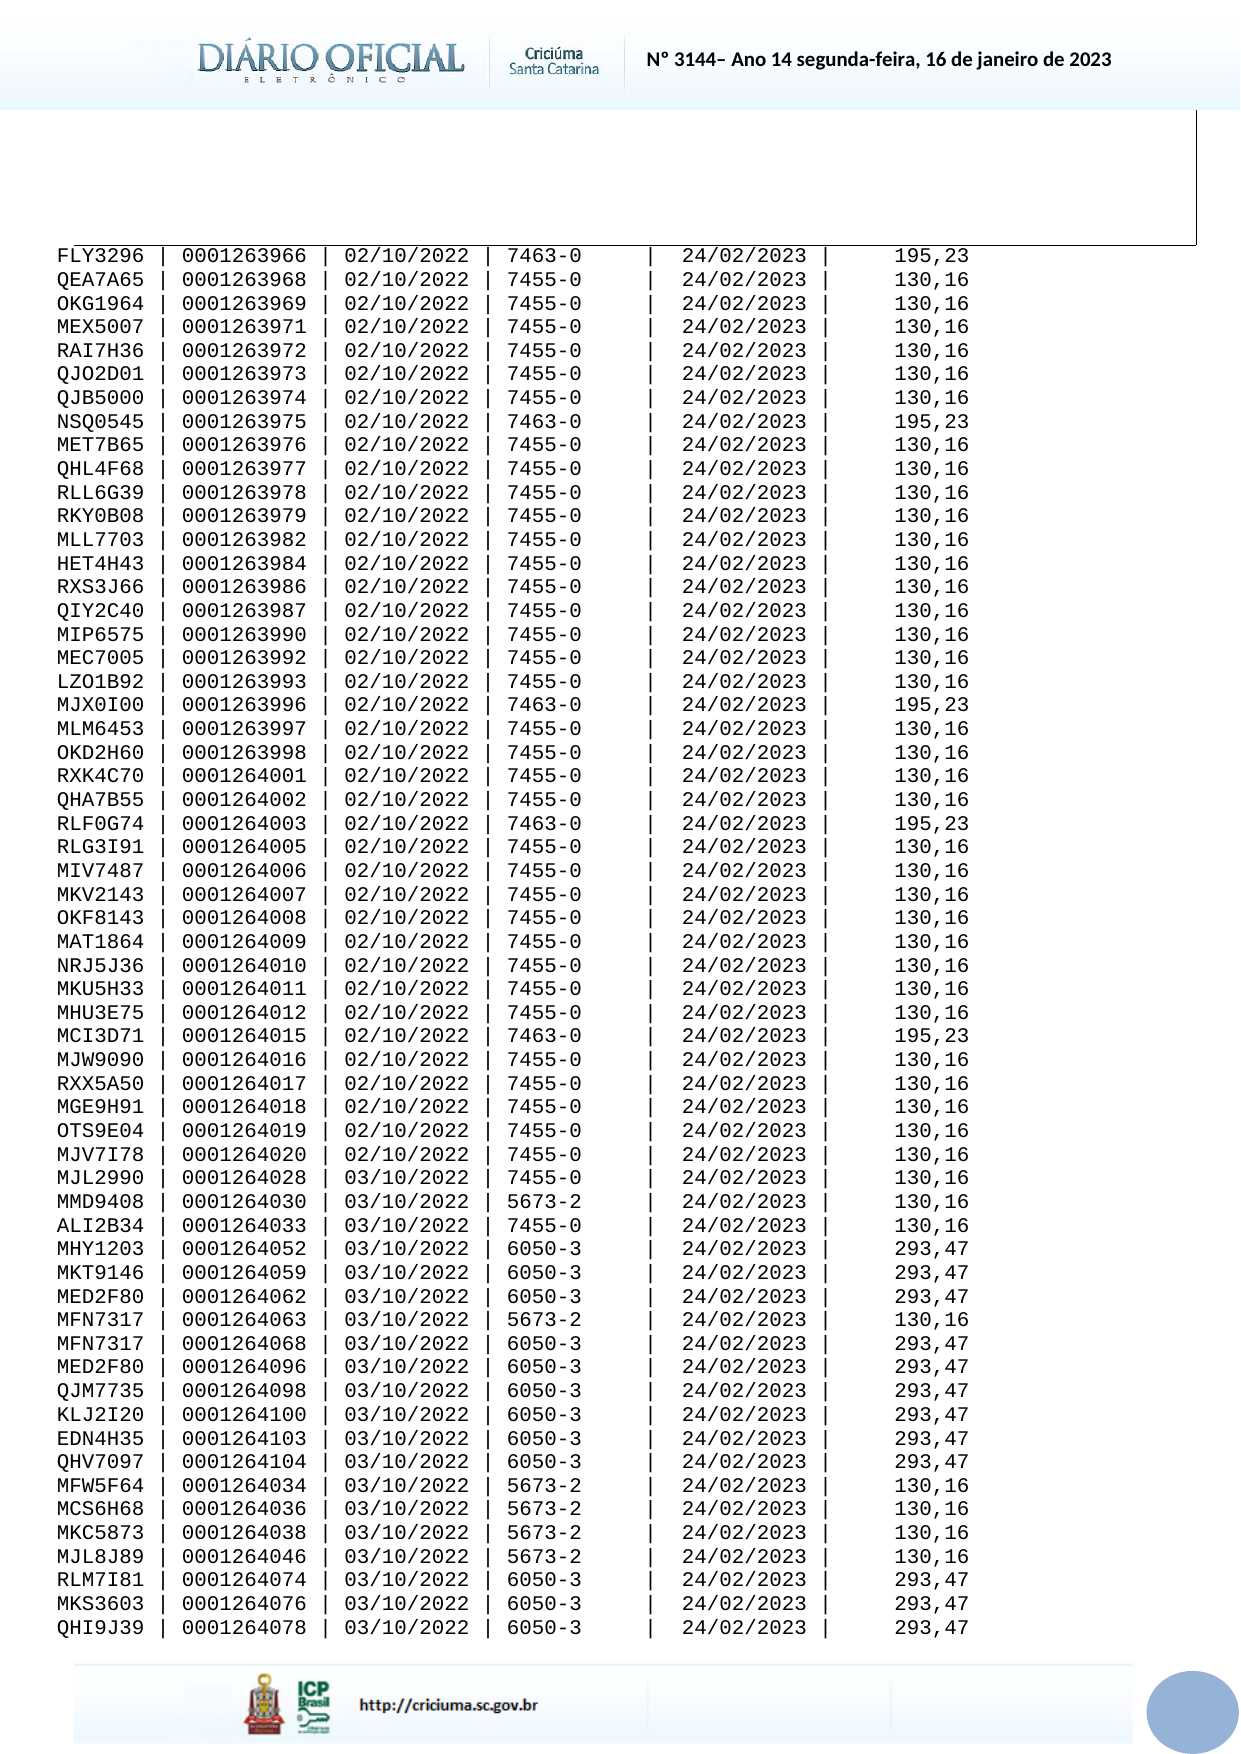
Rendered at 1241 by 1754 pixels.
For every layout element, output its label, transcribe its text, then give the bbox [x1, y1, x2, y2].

text KLJ2I20 | 0001264100 | 03/10/2022 | 6050-3 | 24/02/2023 | 293,47 [44, 1404, 1196, 1427]
text RAI7H36 | 0001263972 | 02/10/2022 | 7455-0 | 24/02/2023 | 130,16 [44, 340, 1196, 363]
text RLF0G74 | 0001264003 | 02/10/2022 | 7463-0 | 24/02/2023 | 195,23 [44, 813, 1196, 836]
text QHL4F68 | 0001263977 | 02/10/2022 | 7455-0 | 24/02/2023 | 130,16 [44, 458, 1196, 482]
text FLY3296 | 0001263966 | 02/10/2022 | 7463-0 | 24/02/2023 | 195,23 [44, 245, 1196, 269]
text MEC7005 | 0001263992 | 02/10/2022 | 7455-0 | 24/02/2023 | 130,16 [44, 647, 1196, 671]
text QHA7B55 | 0001264002 | 02/10/2022 | 7455-0 | 24/02/2023 | 130,16 [44, 789, 1196, 813]
text OKD2H60 | 0001263998 | 02/10/2022 | 7455-0 | 24/02/2023 | 130,16 [44, 742, 1196, 765]
text MCI3D71 | 0001264015 | 02/10/2022 | 7463-0 | 24/02/2023 | 195,23 [44, 1026, 1196, 1049]
text MLM6453 | 0001263997 | 02/10/2022 | 7455-0 | 24/02/2023 | 130,16 [44, 718, 1196, 742]
text QHI9J39 | 0001264078 | 03/10/2022 | 6050-3 | 24/02/2023 | 293,47 [44, 1617, 1196, 1640]
text MKV2143 | 0001264007 | 02/10/2022 | 7455-0 | 24/02/2023 | 130,16 [44, 884, 1196, 907]
text LZO1B92 | 0001263993 | 02/10/2022 | 7455-0 | 24/02/2023 | 130,16 [44, 671, 1196, 694]
text MIV7487 | 0001264006 | 02/10/2022 | 7455-0 | 24/02/2023 | 130,16 [44, 860, 1196, 884]
text MJX0I00 | 0001263996 | 02/10/2022 | 7463-0 | 24/02/2023 | 195,23 [44, 694, 1196, 718]
text NRJ5J36 | 0001264010 | 02/10/2022 | 7455-0 | 24/02/2023 | 130,16 [44, 954, 1196, 978]
text MED2F80 | 0001264062 | 03/10/2022 | 6050-3 | 24/02/2023 | 293,47 [44, 1286, 1196, 1309]
text MFN7317 | 0001264068 | 03/10/2022 | 6050-3 | 24/02/2023 | 293,47 [44, 1333, 1196, 1357]
text RXX5A50 | 0001264017 | 02/10/2022 | 7455-0 | 24/02/2023 | 130,16 [44, 1073, 1196, 1096]
text MMD9408 | 0001264030 | 03/10/2022 | 5673-2 | 24/02/2023 | 130,16 [44, 1191, 1196, 1215]
text MJL8J89 | 0001264046 | 03/10/2022 | 5673-2 | 24/02/2023 | 130,16 [44, 1546, 1196, 1569]
text OKF8143 | 0001264008 | 02/10/2022 | 7455-0 | 24/02/2023 | 130,16 [44, 907, 1196, 931]
text QEA7A65 | 0001263968 | 02/10/2022 | 7455-0 | 24/02/2023 | 130,16 [44, 269, 1196, 292]
text QJB5000 | 0001263974 | 02/10/2022 | 7455-0 | 24/02/2023 | 130,16 [44, 387, 1196, 411]
text MKC5873 | 0001264038 | 03/10/2022 | 5673-2 | 24/02/2023 | 130,16 [44, 1522, 1196, 1546]
text MKU5H33 | 0001264011 | 02/10/2022 | 7455-0 | 24/02/2023 | 130,16 [44, 978, 1196, 1002]
text MHY1203 | 0001264052 | 03/10/2022 | 6050-3 | 24/02/2023 | 293,47 [44, 1238, 1196, 1262]
text OTS9E04 | 0001264019 | 02/10/2022 | 7455-0 | 24/02/2023 | 130,16 [44, 1120, 1196, 1144]
text RLM7I81 | 0001264074 | 03/10/2022 | 6050-3 | 24/02/2023 | 293,47 [44, 1569, 1196, 1593]
text MAT1864 | 0001264009 | 02/10/2022 | 7455-0 | 24/02/2023 | 130,16 [44, 931, 1196, 954]
text MJL2990 | 0001264028 | 03/10/2022 | 7455-0 | 24/02/2023 | 130,16 [44, 1167, 1196, 1191]
text QJO2D01 | 0001263973 | 02/10/2022 | 7455-0 | 24/02/2023 | 130,16 [44, 363, 1196, 387]
text NSQ0545 | 0001263975 | 02/10/2022 | 7463-0 | 24/02/2023 | 195,23 [44, 411, 1196, 434]
text RXS3J66 | 0001263986 | 02/10/2022 | 7455-0 | 24/02/2023 | 130,16 [44, 576, 1196, 600]
text QIY2C40 | 0001263987 | 02/10/2022 | 7455-0 | 24/02/2023 | 130,16 [44, 600, 1196, 623]
text MKT9146 | 0001264059 | 03/10/2022 | 6050-3 | 24/02/2023 | 293,47 [44, 1262, 1196, 1286]
text OKG1964 | 0001263969 | 02/10/2022 | 7455-0 | 24/02/2023 | 130,16 [44, 292, 1196, 316]
text MED2F80 | 0001264096 | 03/10/2022 | 6050-3 | 24/02/2023 | 293,47 [44, 1357, 1196, 1380]
text RLG3I91 | 0001264005 | 02/10/2022 | 7455-0 | 24/02/2023 | 130,16 [44, 836, 1196, 860]
text RKY0B08 | 0001263979 | 02/10/2022 | 7455-0 | 24/02/2023 | 130,16 [44, 505, 1196, 529]
text EDN4H35 | 0001264103 | 03/10/2022 | 6050-3 | 24/02/2023 | 293,47 [44, 1427, 1196, 1451]
text RLL6G39 | 0001263978 | 02/10/2022 | 7455-0 | 24/02/2023 | 130,16 [44, 482, 1196, 505]
text MJV7I78 | 0001264020 | 02/10/2022 | 7455-0 | 24/02/2023 | 130,16 [44, 1144, 1196, 1167]
text HET4H43 | 0001263984 | 02/10/2022 | 7455-0 | 24/02/2023 | 130,16 [44, 553, 1196, 576]
text MEX5007 | 0001263971 | 02/10/2022 | 7455-0 | 24/02/2023 | 130,16 [44, 316, 1196, 340]
text MGE9H91 | 0001264018 | 02/10/2022 | 7455-0 | 24/02/2023 | 130,16 [44, 1096, 1196, 1120]
text QHV7097 | 0001264104 | 03/10/2022 | 6050-3 | 24/02/2023 | 293,47 [44, 1451, 1196, 1475]
text ALI2B34 | 0001264033 | 03/10/2022 | 7455-0 | 24/02/2023 | 130,16 [44, 1215, 1196, 1238]
text QJM7735 | 0001264098 | 03/10/2022 | 6050-3 | 24/02/2023 | 293,47 [44, 1380, 1196, 1404]
text MET7B65 | 0001263976 | 02/10/2022 | 7455-0 | 24/02/2023 | 130,16 [44, 434, 1196, 458]
text MCS6H68 | 0001264036 | 03/10/2022 | 5673-2 | 24/02/2023 | 130,16 [44, 1498, 1196, 1522]
text MIP6575 | 0001263990 | 02/10/2022 | 7455-0 | 24/02/2023 | 130,16 [44, 623, 1196, 647]
text MHU3E75 | 0001264012 | 02/10/2022 | 7455-0 | 24/02/2023 | 130,16 [44, 1002, 1196, 1026]
text MLL7703 | 0001263982 | 02/10/2022 | 7455-0 | 24/02/2023 | 130,16 [44, 529, 1196, 553]
text RXK4C70 | 0001264001 | 02/10/2022 | 7455-0 | 24/02/2023 | 130,16 [44, 765, 1196, 789]
text MJW9090 | 0001264016 | 02/10/2022 | 7455-0 | 24/02/2023 | 130,16 [44, 1049, 1196, 1073]
text MKS3603 | 0001264076 | 03/10/2022 | 6050-3 | 24/02/2023 | 293,47 [44, 1593, 1196, 1617]
text MFN7317 | 0001264063 | 03/10/2022 | 5673-2 | 24/02/2023 | 130,16 [44, 1309, 1196, 1333]
text MFW5F64 | 0001264034 | 03/10/2022 | 5673-2 | 24/02/2023 | 130,16 [44, 1475, 1196, 1498]
